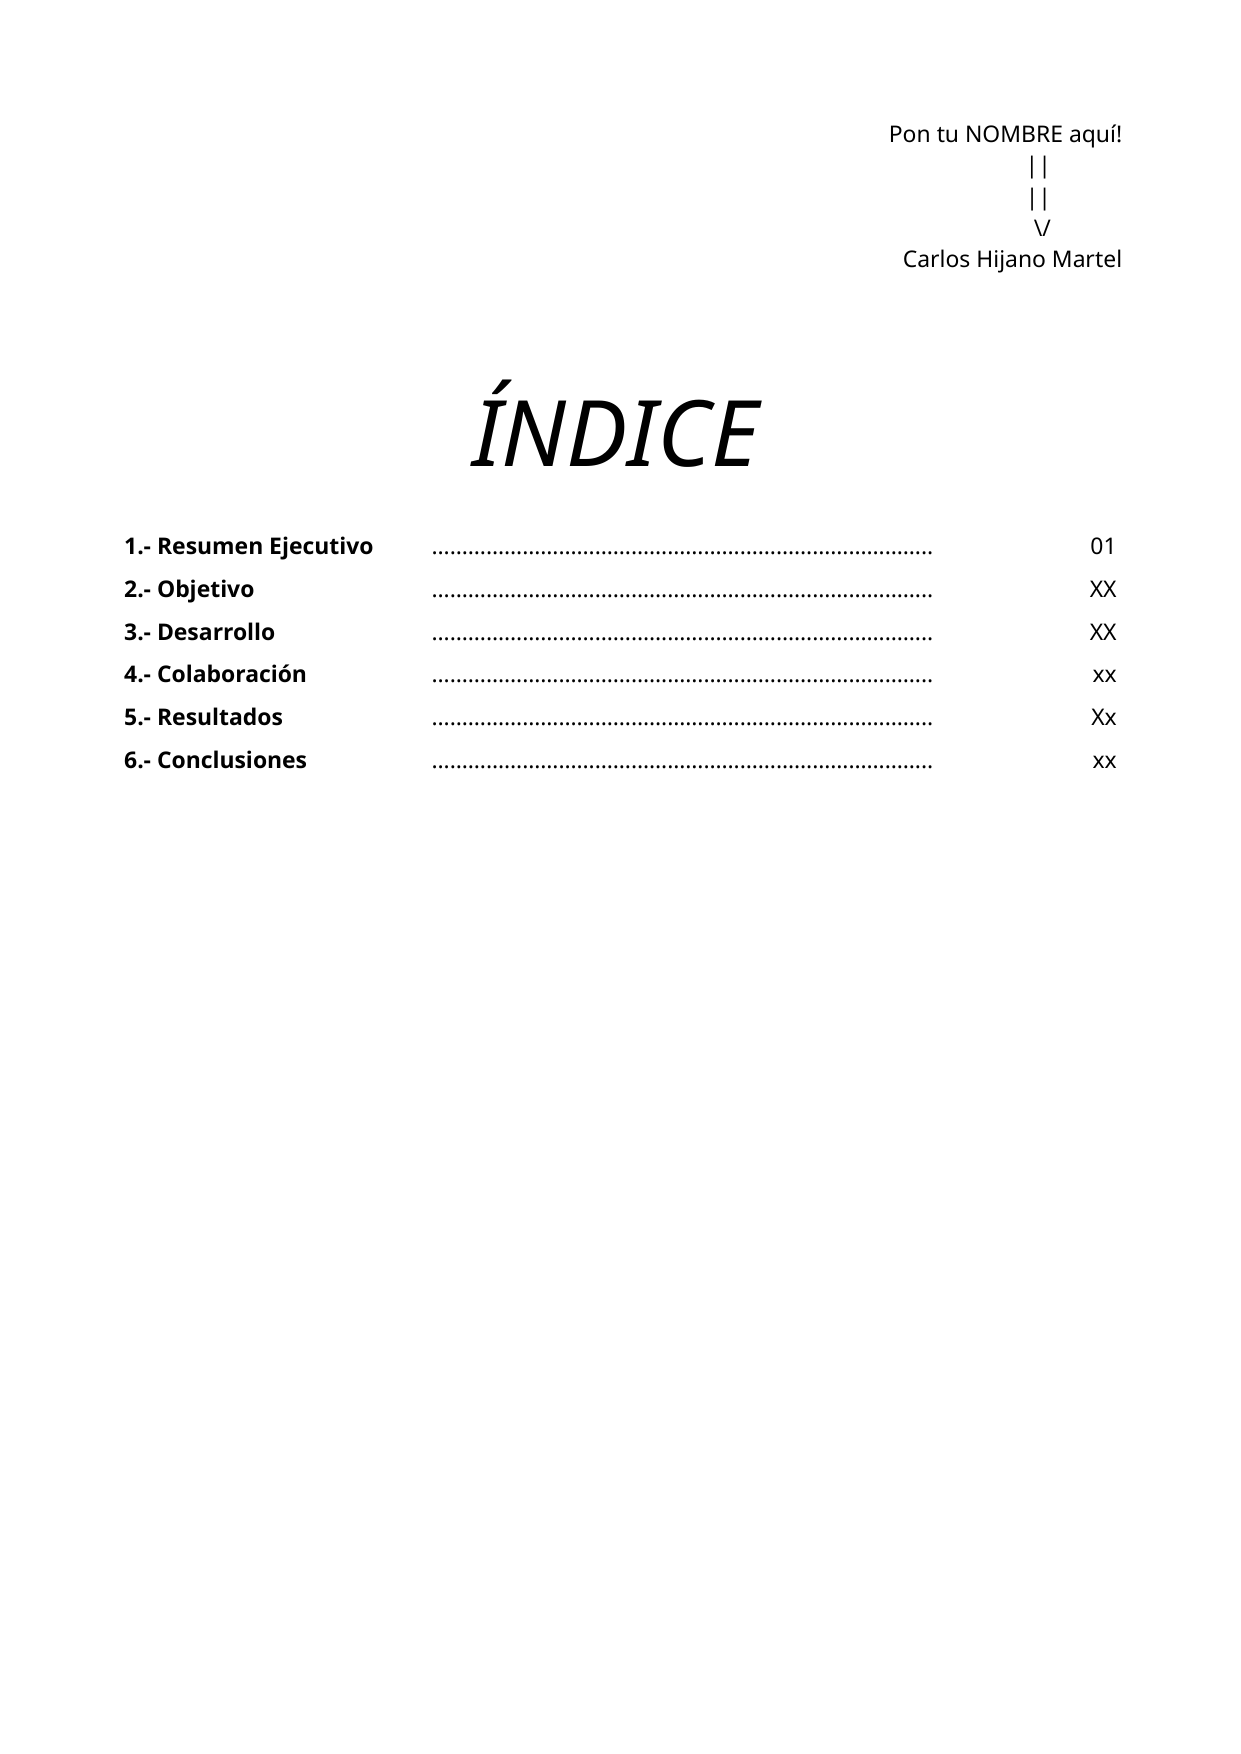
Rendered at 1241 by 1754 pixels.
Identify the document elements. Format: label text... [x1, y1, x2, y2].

table_cell 4.- Colaboración [118, 653, 426, 695]
table_cell xx [1075, 738, 1122, 781]
table_cell ……………………………………………………………………….. [426, 567, 1075, 610]
table_cell ……………………………………………………………………….. [426, 653, 1075, 695]
table_cell 3.- Desarrollo [118, 610, 426, 652]
table_cell 6.- Conclusiones [118, 738, 426, 781]
text || [118, 149, 1122, 181]
text ÍNDICE [118, 368, 1122, 493]
table_header 1.- Resumen Ejecutivo [118, 524, 426, 567]
table_cell ……………………………………………………………………….. [426, 738, 1075, 781]
table_cell Xx [1075, 695, 1122, 738]
table_cell XX [1075, 610, 1122, 652]
table_cell xx [1075, 653, 1122, 695]
text \/ [118, 212, 1122, 243]
table_cell 5.- Resultados [118, 695, 426, 738]
text Pon tu NOMBRE aquí! [118, 118, 1122, 149]
text Carlos Hijano Martel [118, 243, 1122, 274]
table_header ……………………………………………………………………….. [426, 524, 1075, 567]
table_cell 2.- Objetivo [118, 567, 426, 610]
table_cell XX [1075, 567, 1122, 610]
table_cell ……………………………………………………………………….. [426, 695, 1075, 738]
table_header 01 [1075, 524, 1122, 567]
text || [118, 181, 1122, 212]
table_cell ……………………………………………………………………….. [426, 610, 1075, 652]
